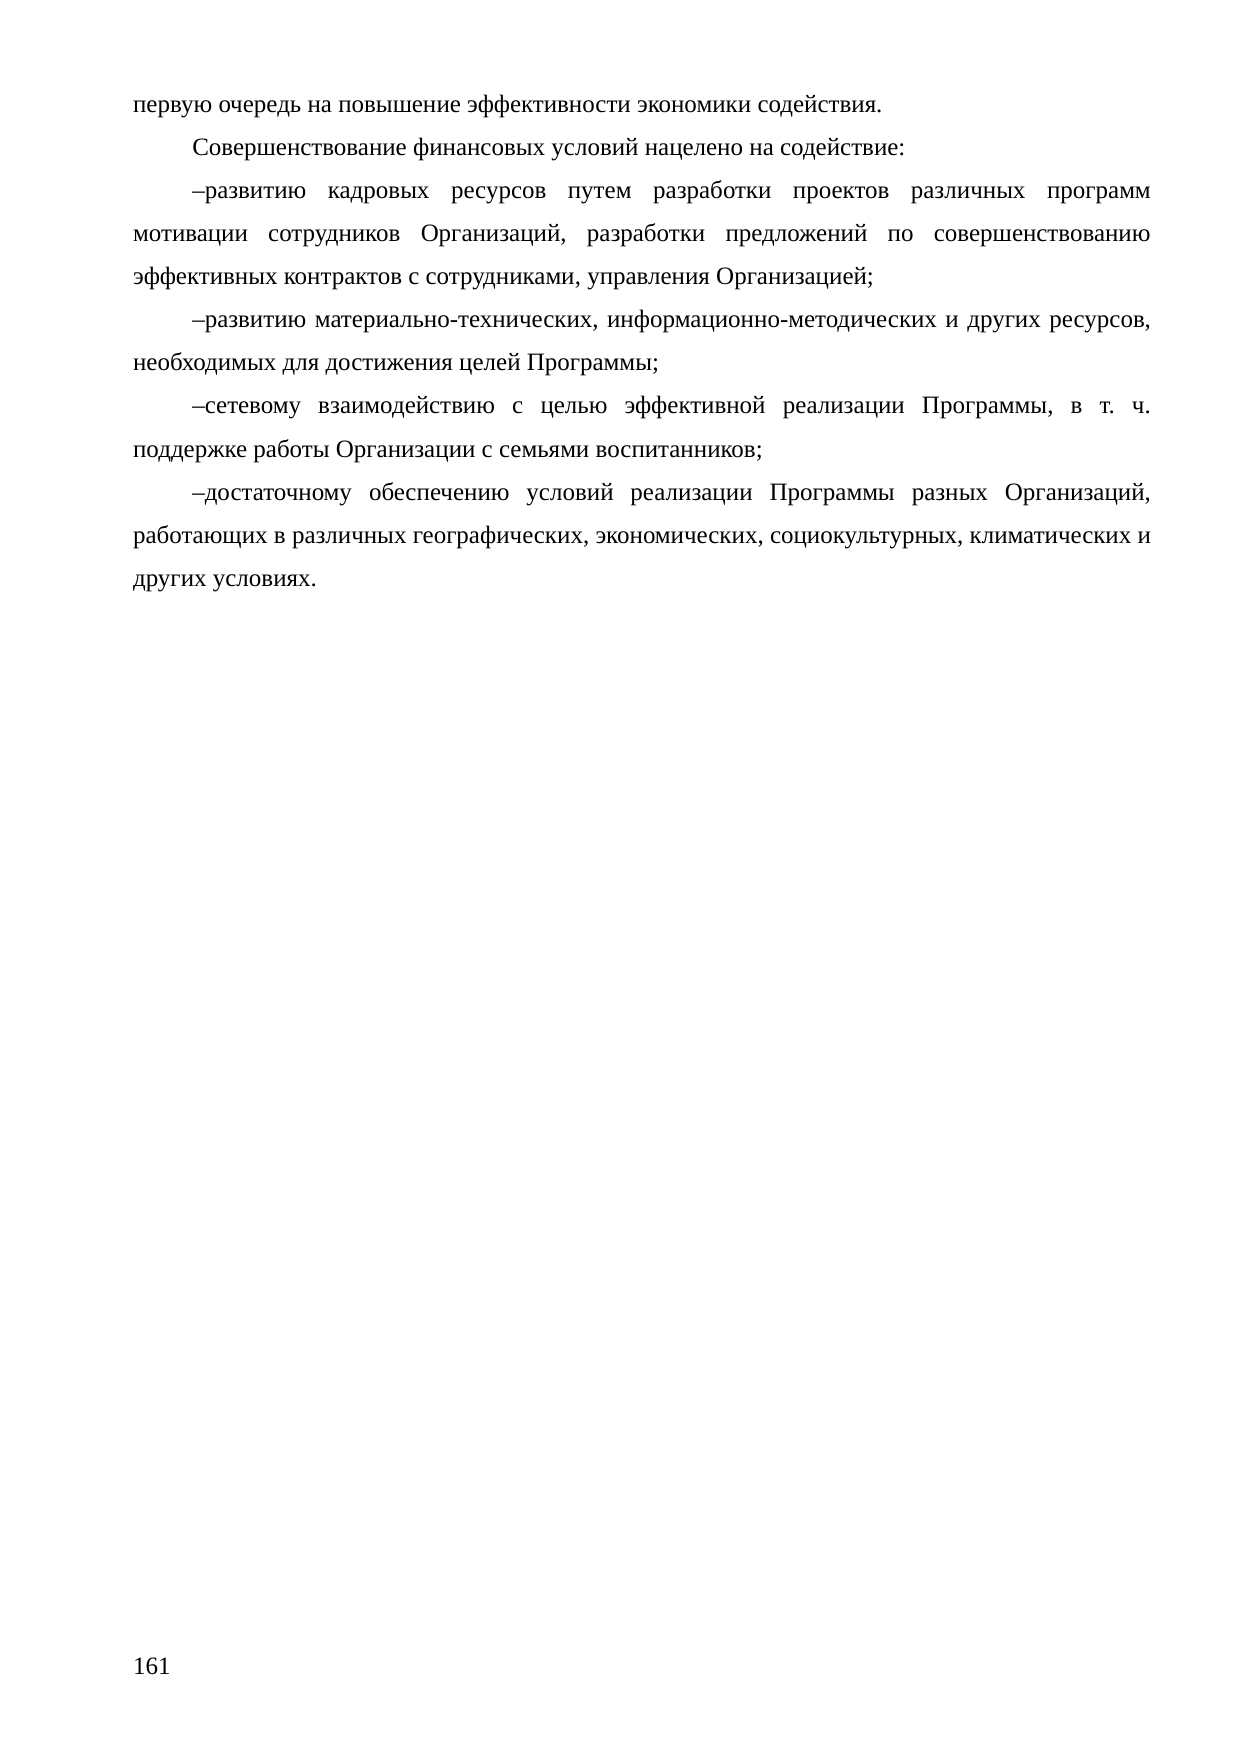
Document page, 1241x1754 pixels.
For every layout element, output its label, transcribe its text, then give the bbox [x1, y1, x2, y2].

text –сетевому взаимодействию с целью эффективной реализации Программы, в т. ч. поддержке работы Организации с семьями воспитанников; [133, 391, 1152, 462]
text Совершенствование финансовых условий нацелено на содействие: [133, 132, 1152, 161]
text –развитию материально-технических, информационно-методических и других ресурсов, необходимых для достижения целей Программы; [133, 304, 1152, 376]
text –достаточному обеспечению условий реализации Программы разных Организаций, работающих в различных географических, экономических, социокультурных, климатических и других условиях. [133, 477, 1152, 592]
text первую очередь на повышение эффективности экономики содействия. [133, 89, 1152, 117]
text –развитию кадровых ресурсов путем разработки проектов различных программ мотивации сотрудников Организаций, разработки предложений по совершенствованию эффективных контрактов с сотрудниками, управления Организацией; [133, 175, 1152, 290]
